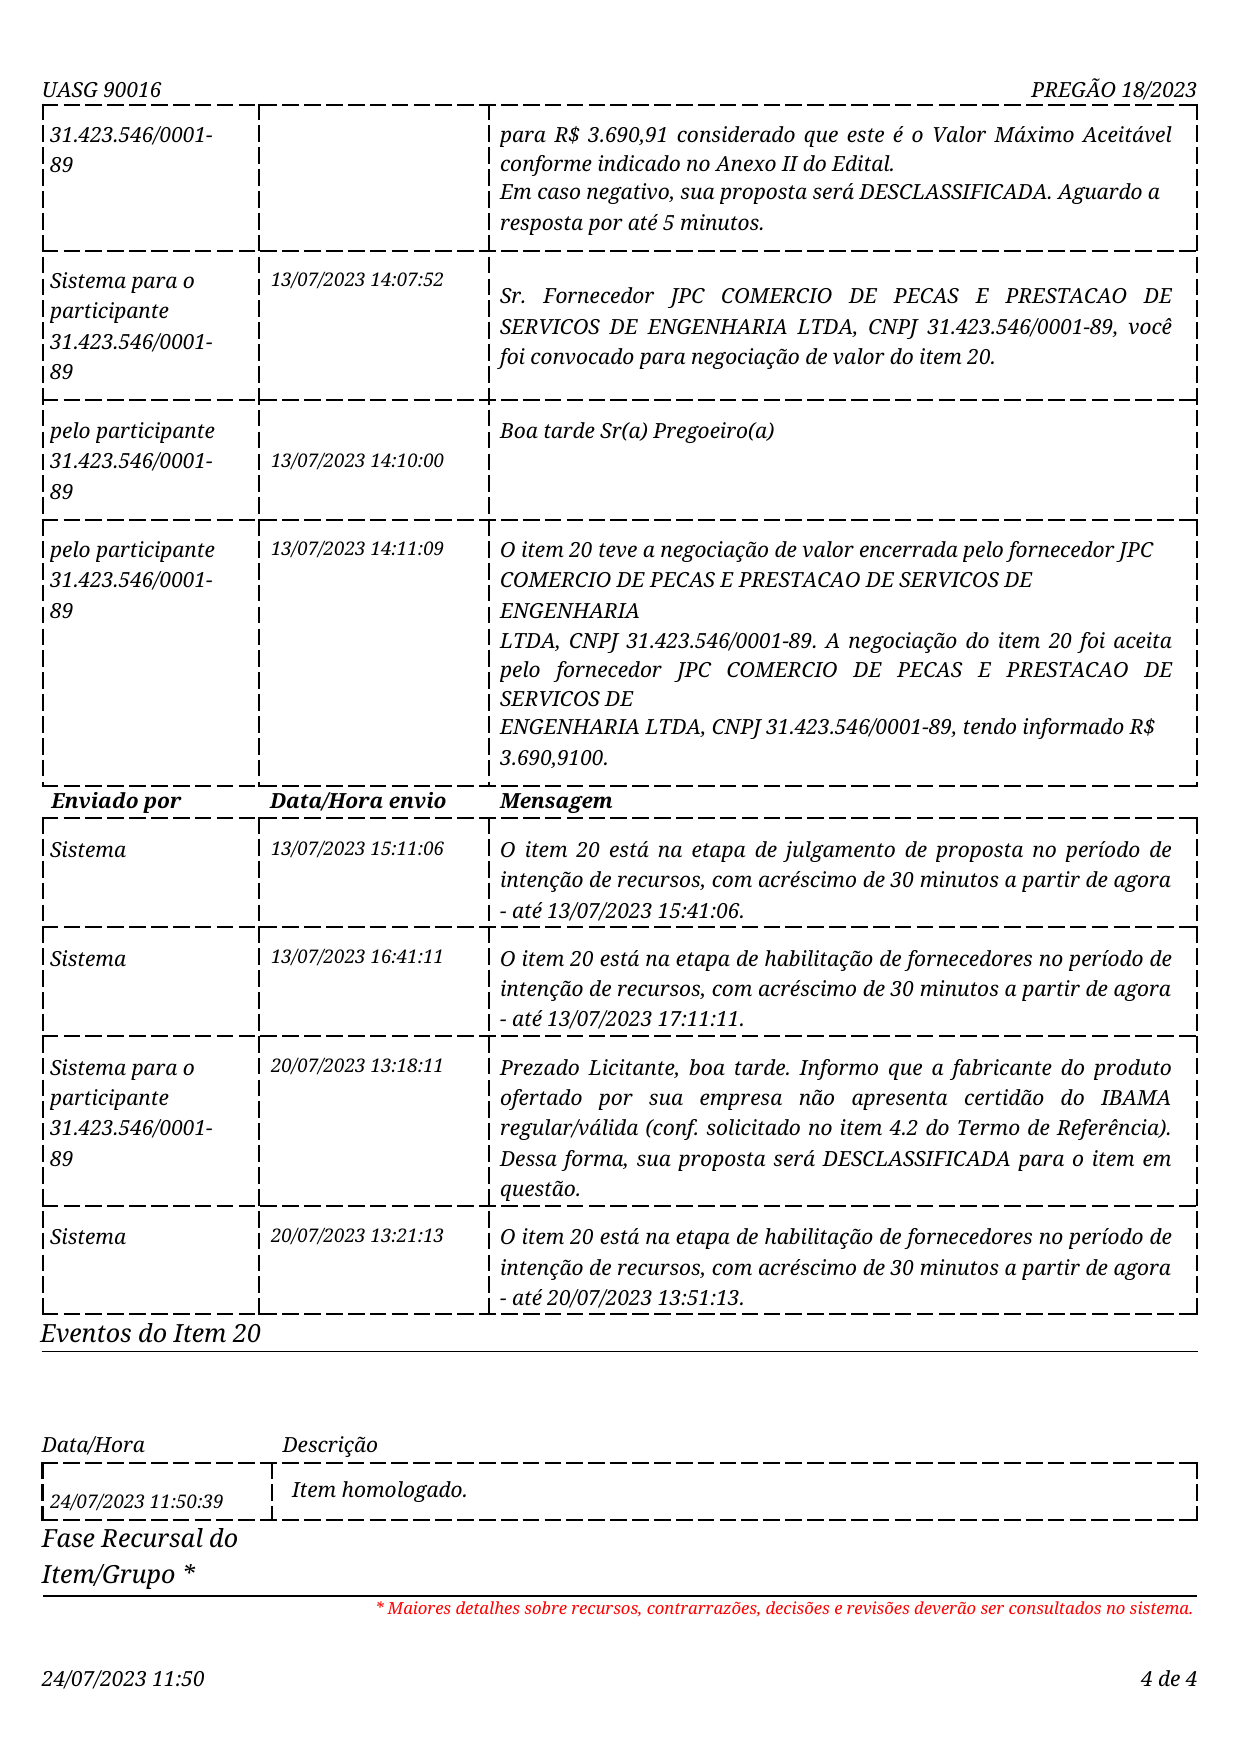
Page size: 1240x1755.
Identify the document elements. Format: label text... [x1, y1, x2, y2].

table_cell O item 20 está na etapa de habilitação de fornecedores no período de intenção de recursos, com acréscimo de 30 minutos a partir de agora - até 20/07/2023 13:51:13. [489, 1205, 1197, 1313]
table_header Item homologado. [272, 1462, 1197, 1518]
text * Maiores detalhes sobre recursos, contrarrazões, decisões e revisões deverão ser consultados no sistema. [42, 1597, 1196, 1619]
table_cell O item 20 está na etapa de habilitação de fornecedores no período de intenção de recursos, com acréscimo de 30 minutos a partir de agora - até 13/07/2023 17:11:11. [489, 926, 1197, 1035]
text Eventos do Item 20 [40, 1315, 1199, 1349]
text Data/Hora Descrição [42, 1431, 1199, 1459]
table_cell 13/07/2023 14:11:09 [259, 519, 488, 784]
table_cell 20/07/2023 13:18:11 [259, 1035, 488, 1204]
table_cell 13/07/2023 14:10:00 [259, 399, 488, 518]
table_cell Sr. Fornecedor JPC COMERCIO DE PECAS E PRESTACAO DE SERVICOS DE ENGENHARIA LTDA, CNPJ 31.423.546/0001-89, você foi convocado para negociação de valor do item 20. [489, 250, 1197, 399]
table_cell pelo participante 31.423.546/0001-89 [43, 399, 259, 518]
table_cell 13/07/2023 14:07:52 [259, 250, 488, 399]
table_cell Sistema para o participante 31.423.546/0001-89 [43, 1035, 259, 1204]
table_cell Boa tarde Sr(a) Pregoeiro(a) [489, 399, 1197, 518]
table_cell [272, 1519, 1197, 1595]
table_cell Prezado Licitante, boa tarde. Informo que a fabricante do produto ofertado por sua empresa não apresenta certidão do IBAMA regular/válida (conf. solicitado no item 4.2 do Termo de Referência). Dessa forma, sua proposta será DESCLASSIFICADA para o item em questão. [489, 1035, 1197, 1204]
table_cell Sistema para o participante 31.423.546/0001-89 [43, 250, 259, 399]
table_header 24/07/2023 11:50:39 [43, 1462, 272, 1518]
table_cell 13/07/2023 16:41:11 [259, 926, 488, 1035]
table_cell Fase Recursal do Item/Grupo * [43, 1519, 272, 1595]
table_header O item 20 está na etapa de julgamento de proposta no período de intenção de recursos, com acréscimo de 30 minutos a partir de agora - até 13/07/2023 15:41:06. [489, 817, 1197, 926]
text Enviado por Data/Hora envio Mensagem [42, 787, 1199, 815]
table_cell Sistema [43, 926, 259, 1035]
table_cell O item 20 teve a negociação de valor encerrada pelo fornecedor JPC COMERCIO DE PECAS E PRESTACAO DE SERVICOS DE ENGENHARIA LTDA, CNPJ 31.423.546/0001-89. A negociação do item 20 foi aceita pelo fornecedor JPC COMERCIO DE PECAS E PRESTACAO DE SERVICOS DE ENGENHARIA LTDA, CNPJ 31.423.546/0001-89, tendo informado R$ 3.690,9100. [489, 519, 1197, 784]
table_cell 20/07/2023 13:21:13 [259, 1205, 488, 1313]
table_cell para R$ 3.690,91 considerado que este é o Valor Máximo Aceitável conforme indicado no Anexo II do Edital. Em caso negativo, sua proposta será DESCLASSIFICADA. Aguardo a resposta por até 5 minutos. [489, 104, 1197, 249]
table_cell 31.423.546/0001-89 [43, 104, 259, 249]
table_cell [259, 104, 488, 249]
table_cell pelo participante 31.423.546/0001-89 [43, 519, 259, 784]
table_header 13/07/2023 15:11:06 [259, 817, 488, 926]
table_header Sistema [43, 817, 259, 926]
table_cell Sistema [43, 1205, 259, 1313]
